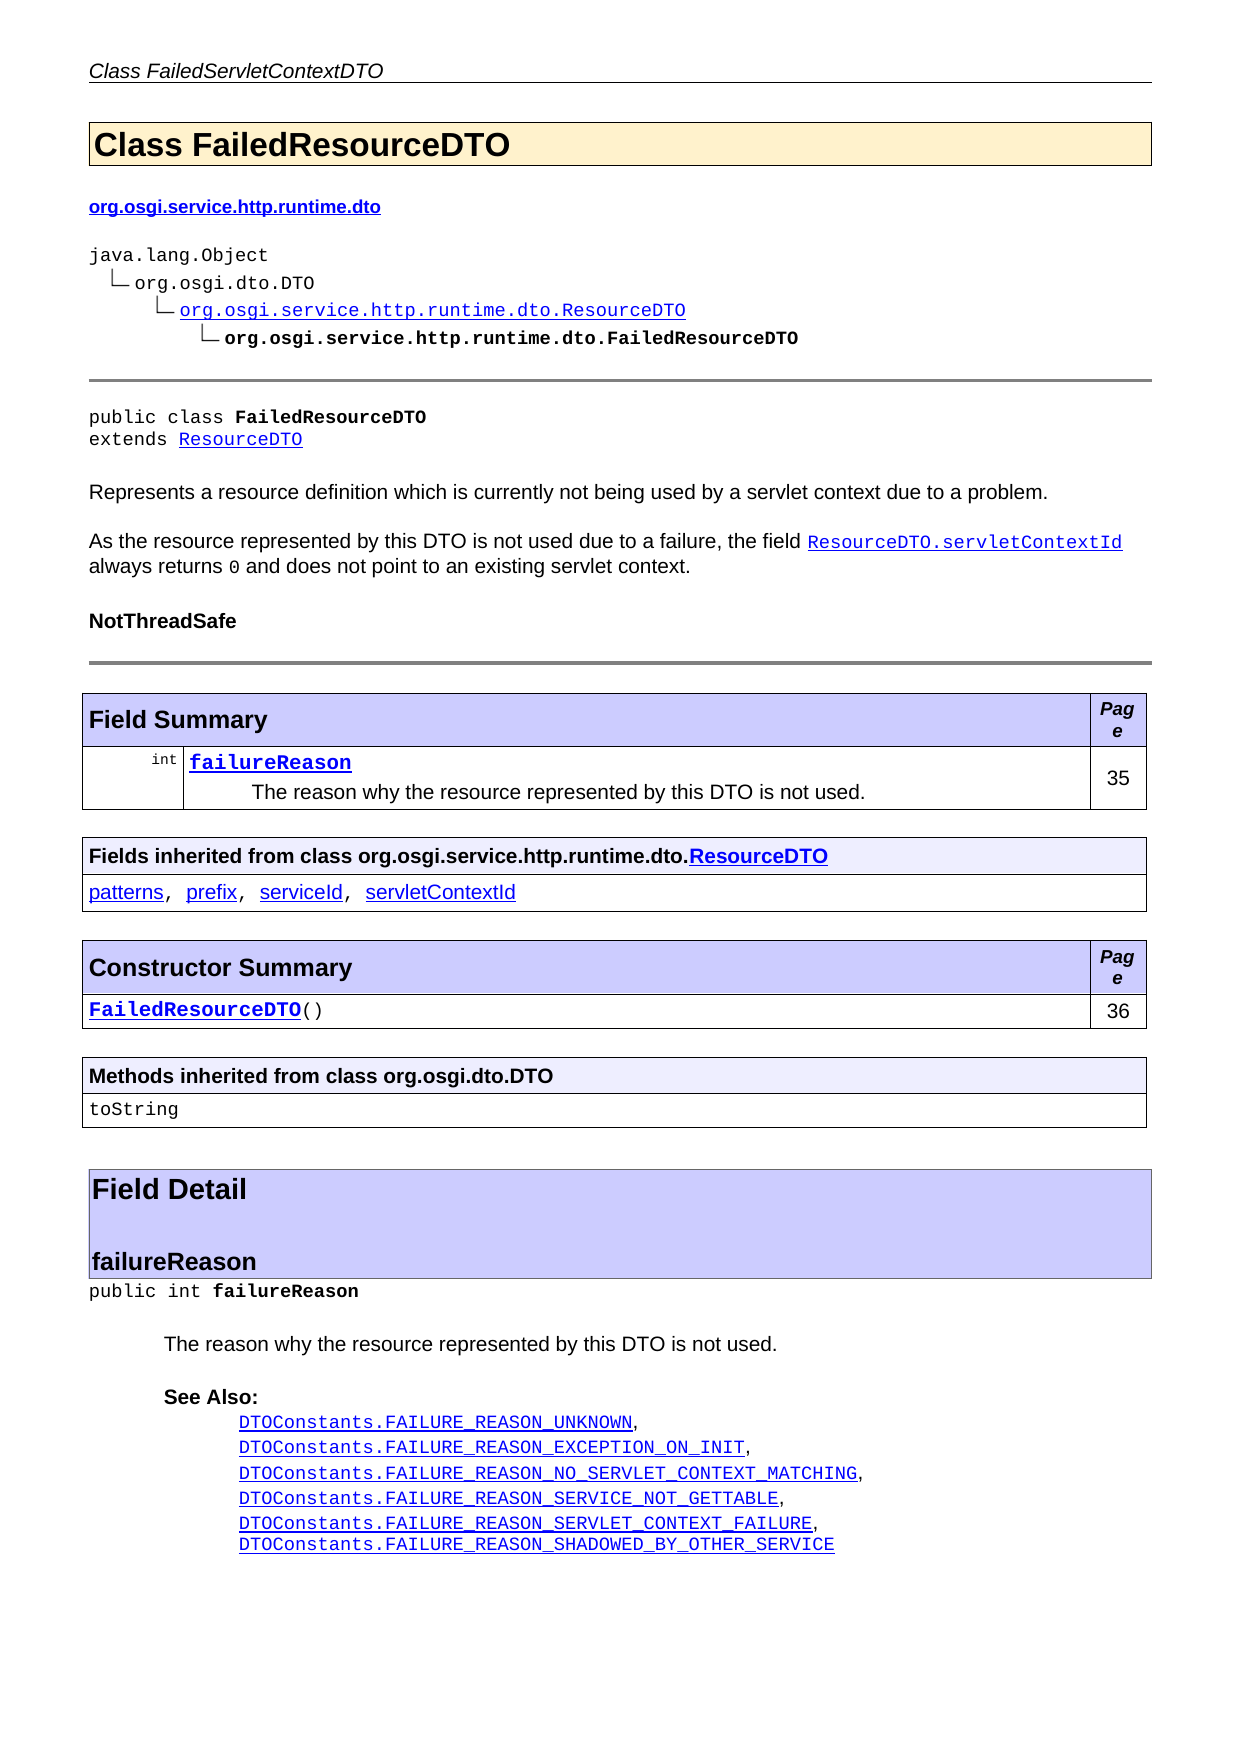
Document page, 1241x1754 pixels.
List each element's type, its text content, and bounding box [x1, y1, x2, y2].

text extends ResourceDTO [88, 429, 1152, 451]
table_cell patterns, prefix, serviceId, servletContextId [83, 875, 1146, 911]
text java.lang.Object [88, 246, 1152, 267]
table_header Page [1091, 941, 1146, 993]
text public class FailedResourceDTO [88, 408, 1152, 429]
table_header Field Summary [83, 694, 1090, 746]
table_cell toString [83, 1094, 1146, 1127]
text org.osgi.dto.DTO [88, 267, 1152, 295]
table_header Page [1091, 694, 1146, 746]
picture [201, 322, 225, 345]
table_cell 35 [1091, 747, 1146, 808]
subtitle Field Detail [90, 1170, 1151, 1206]
table_header Methods inherited from class org.osgi.dto.DTO [83, 1058, 1146, 1093]
text DTOConstants.FAILURE_REASON_UNKNOWN, DTOConstants.FAILURE_REASON_EXCEPTION_ON_INIT, DTOConstants.FAILURE_REASON_NO_SERVLET_CONTEXT_MATCHING, DTOConstants.FAILURE_REASON_SERVICE_NOT_GETTABLE, DTOConstants.FAILURE_REASON_SERVLET_CONTEXT_FAILURE, DTOConstants.FAILURE_REASON_SHADOWED_BY_OTHER_SERVICE [238, 1409, 1152, 1556]
text Represents a resource definition which is currently not being used by a servlet context due to a problem. [88, 480, 1152, 504]
text org.osgi.service.http.runtime.dto.FailedResourceDTO [88, 322, 1152, 350]
table_header Fields inherited from class org.osgi.service.http.runtime.dto.ResourceDTO [83, 838, 1146, 873]
subtitle Class FailedResourceDTO [90, 123, 1151, 165]
text NotThreadSafe [88, 608, 1152, 632]
table_cell FailedResourceDTO() [83, 995, 1090, 1028]
table_cell int [83, 747, 183, 808]
table_cell failureReason The reason why the resource represented by this DTO is not used. [184, 747, 1090, 808]
subtitle failureReason [90, 1244, 1151, 1278]
picture [111, 267, 135, 290]
text See Also: [163, 1385, 1152, 1409]
text public int failureReason [88, 1282, 1152, 1303]
picture [156, 295, 180, 317]
table_header Constructor Summary [83, 941, 1090, 993]
text The reason why the resource represented by this DTO is not used. [163, 1332, 1152, 1356]
text org.osgi.service.http.runtime.dto [88, 195, 1152, 217]
text As the resource represented by this DTO is not used due to a failure, the field ResourceDTO.servletContextId always returns 0 and does not point to an existing servlet context. [88, 529, 1152, 579]
table_cell 36 [1091, 995, 1146, 1028]
text org.osgi.service.http.runtime.dto.ResourceDTO [88, 295, 1152, 322]
